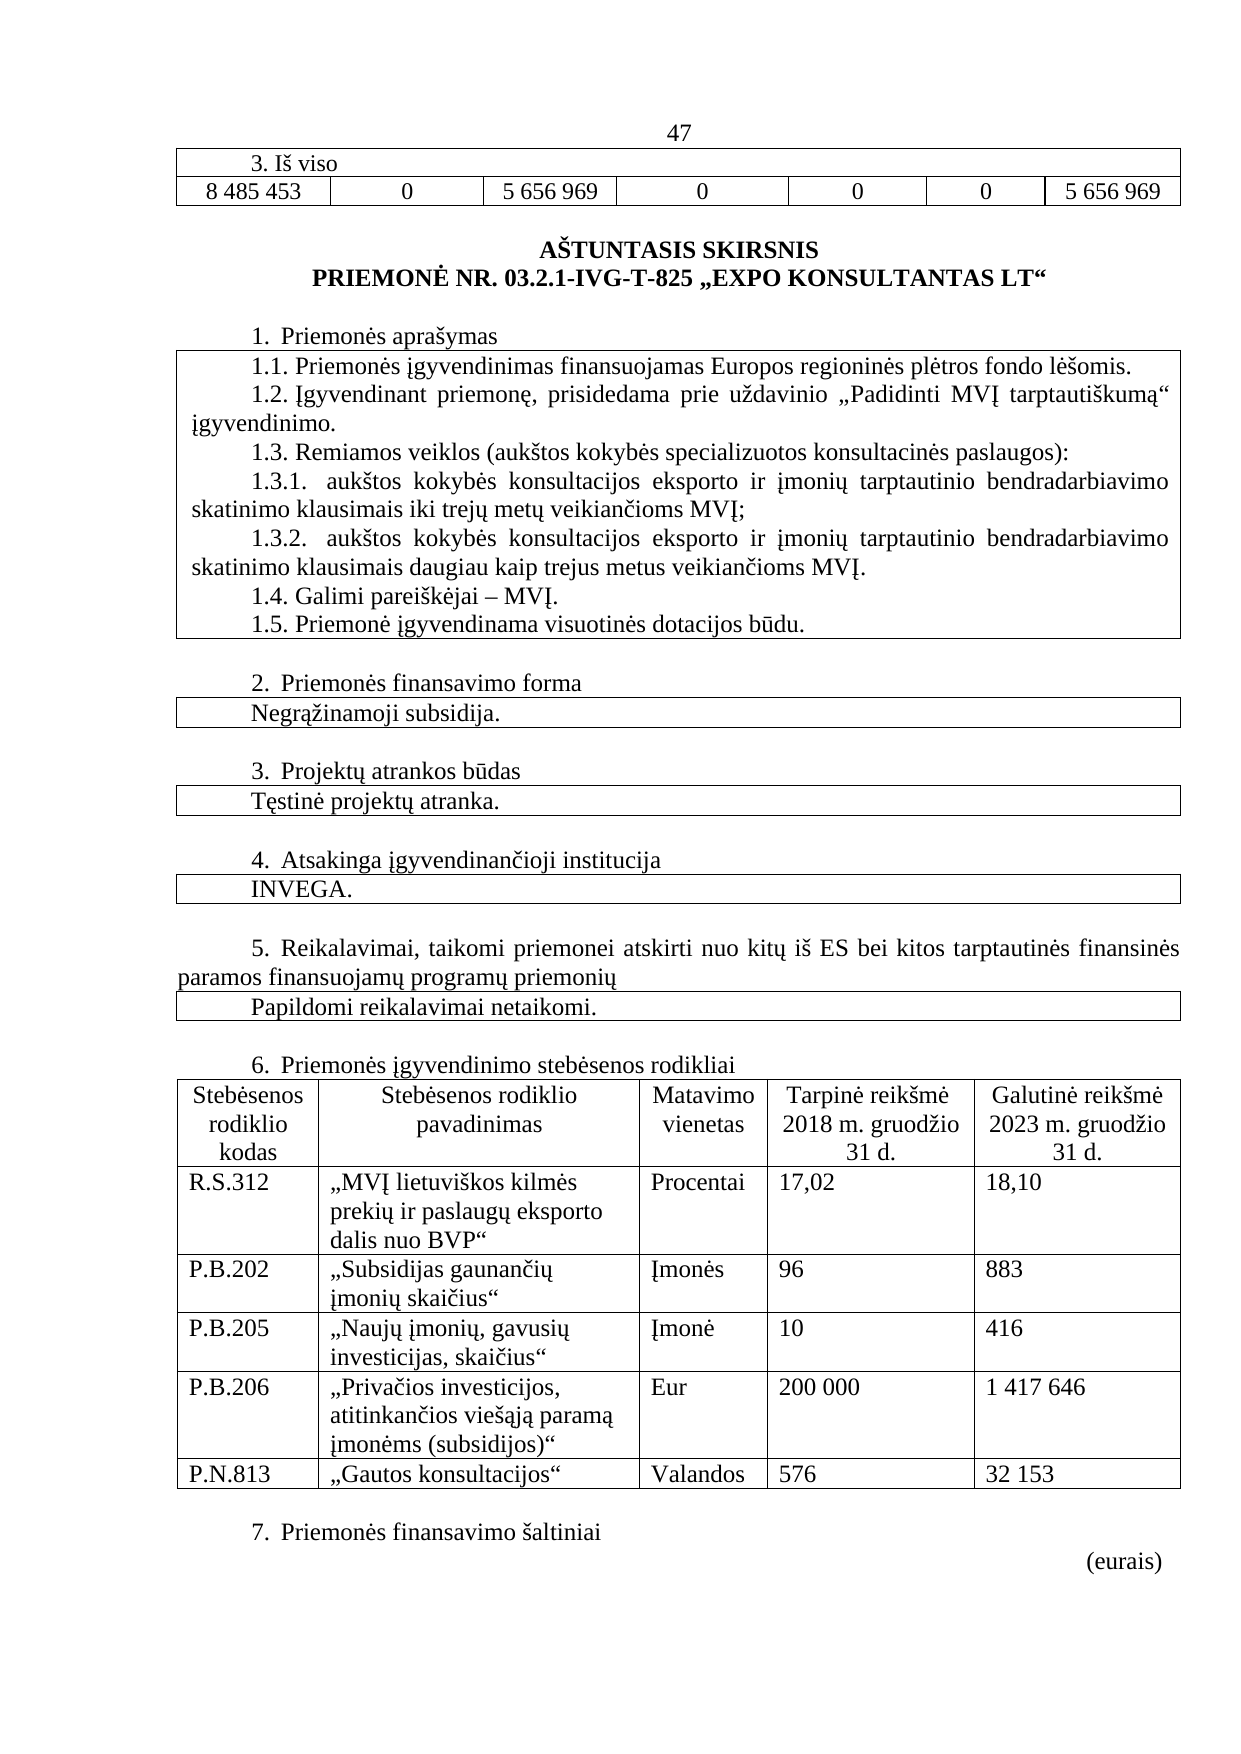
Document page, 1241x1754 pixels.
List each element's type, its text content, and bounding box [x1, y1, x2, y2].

table_cell 8 485 453 [177, 177, 330, 205]
table_cell 1 417 646 [975, 1372, 1180, 1458]
table_cell 883 [975, 1255, 1180, 1312]
text 2. Priemonės finansavimo forma [251, 668, 1181, 697]
table_header Negrąžinamoji subsidija. [177, 698, 1180, 727]
table_cell 0 [617, 177, 788, 205]
table_cell 1.4. Galimi pareiškėjai – MVĮ. [177, 581, 1180, 609]
table_header Tarpinė reikšmė 2018 m. gruodžio 31 d. [768, 1080, 974, 1166]
text AŠTUNTASIS SKIRSNIS [177, 235, 1181, 263]
table_header Stebėsenos rodiklio kodas [178, 1080, 318, 1166]
table_cell 96 [768, 1255, 974, 1312]
text 3. Projektų atrankos būdas [251, 756, 1181, 785]
table_cell P.B.202 [178, 1255, 318, 1312]
table_header Galutinė reikšmė 2023 m. gruodžio 31 d. [975, 1080, 1180, 1166]
table_cell 1.3. Remiamos veiklos (aukštos kokybės specializuotos konsultacinės paslaugos): 1.3.1. aukštos kokybės konsultacijos eksporto ir įmonių tarptautinio bendradarbiavimo skatinimo klausimais iki trejų metų veikiančioms MVĮ; 1.3.2. aukštos kokybės konsultacijos eksporto ir įmonių tarptautinio bendradarbiavimo skatinimo klausimais daugiau kaip trejus metus veikiančioms MVĮ. [177, 437, 1180, 581]
table_cell 10 [768, 1313, 974, 1371]
table_cell 17,02 [768, 1167, 974, 1253]
table_cell P.B.206 [178, 1372, 318, 1458]
table_cell 416 [975, 1313, 1180, 1371]
table_cell 0 [789, 177, 926, 205]
table_cell 576 [768, 1459, 974, 1488]
table_cell 18,10 [975, 1167, 1180, 1253]
text 6. Priemonės įgyvendinimo stebėsenos rodikliai [251, 1050, 1181, 1079]
table_cell 5 656 969 [1046, 177, 1180, 205]
table_header Stebėsenos rodiklio pavadinimas [319, 1080, 639, 1166]
table_cell 3. Iš viso [177, 149, 1180, 176]
table_cell 32 153 [975, 1459, 1180, 1488]
table_header Papildomi reikalavimai netaikomi. [177, 992, 1180, 1020]
table_cell Įmonė [640, 1313, 767, 1371]
table_cell „Subsidijas gaunančių įmonių skaičius“ [319, 1255, 639, 1312]
text 7. Priemonės finansavimo šaltiniai [251, 1517, 1181, 1546]
table_cell „Naujų įmonių, gavusių investicijas, skaičius“ [319, 1313, 639, 1371]
table_cell 5 656 969 [484, 177, 616, 205]
table_cell P.B.205 [178, 1313, 318, 1371]
table_cell Valandos [640, 1459, 767, 1488]
table_cell R.S.312 [178, 1167, 318, 1253]
table_cell Procentai [640, 1167, 767, 1253]
table_cell „Gautos konsultacijos“ [319, 1459, 639, 1488]
table_cell P.N.813 [178, 1459, 318, 1488]
text 4. Atsakinga įgyvendinančioji institucija [251, 845, 1181, 873]
table_cell Įmonės [640, 1255, 767, 1312]
table_cell „Privačios investicijos, atitinkančios viešąją paramą įmonėms (subsidijos)“ [319, 1372, 639, 1458]
table_header Matavimo vienetas [640, 1080, 767, 1166]
table_cell 200 000 [768, 1372, 974, 1458]
table_header 1.1. Priemonės įgyvendinimas finansuojamas Europos regioninės plėtros fondo lėšomis. 1.2. Įgyvendinant priemonę, prisidedama prie uždavinio „Padidinti MVĮ tarptautiškumą“ įgyvendinimo. [177, 351, 1180, 437]
text (eurais) [266, 1546, 1181, 1575]
text 5. Reikalavimai, taikomi priemonei atskirti nuo kitų iš ES bei kitos tarptautinės finansinės paramos finansuojamų programų priemonių [177, 933, 1181, 991]
table_header INVEGA. [177, 875, 1180, 903]
table_header Tęstinė projektų atranka. [177, 786, 1180, 815]
table_cell „MVĮ lietuviškos kilmės prekių ir paslaugų eksporto dalis nuo BVP“ [319, 1167, 639, 1253]
table_cell 1.5. Priemonė įgyvendinama visuotinės dotacijos būdu. [177, 610, 1180, 638]
table_cell Eur [640, 1372, 767, 1458]
text PRIEMONĖ NR. 03.2.1-IVG-T-825 „EXPO KONSULTANTAS LT“ [177, 263, 1181, 292]
text 1. Priemonės aprašymas [251, 321, 1181, 350]
table_cell 0 [927, 177, 1044, 205]
table_cell 0 [331, 177, 483, 205]
